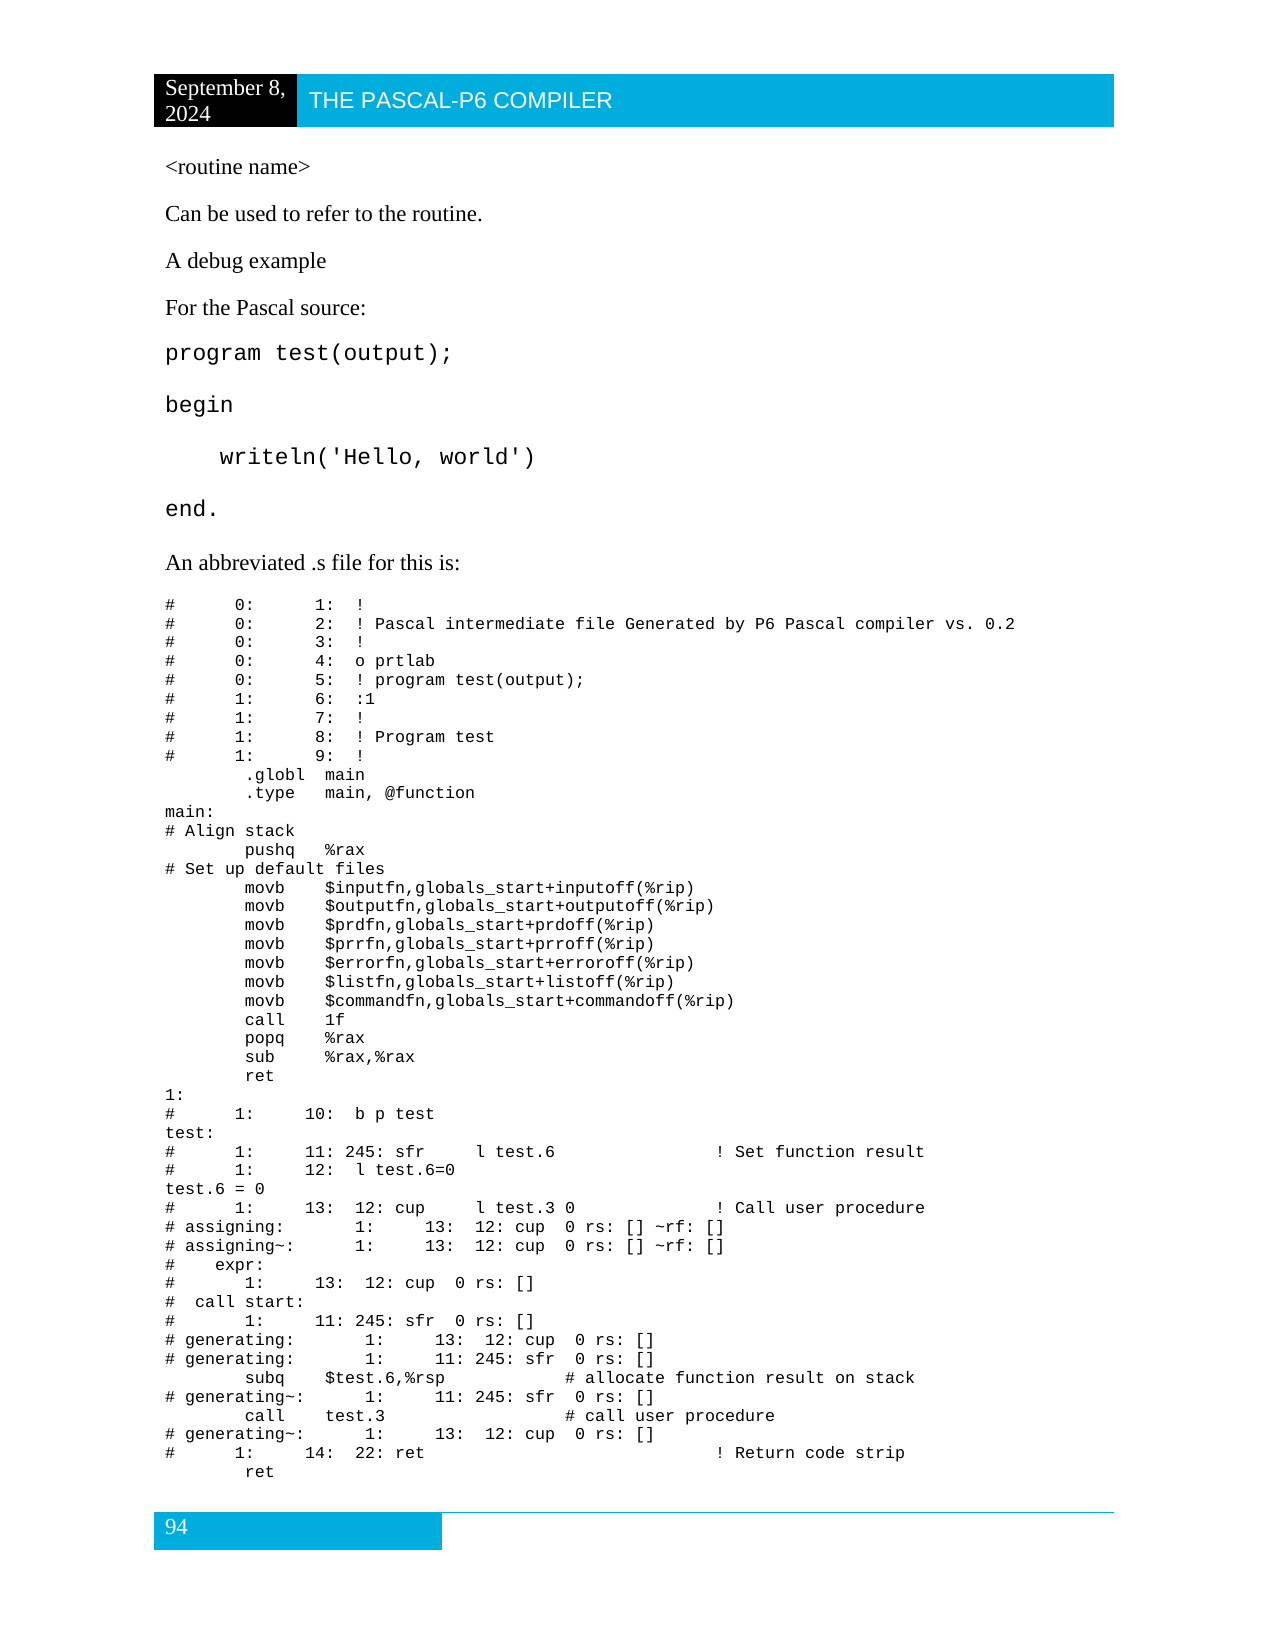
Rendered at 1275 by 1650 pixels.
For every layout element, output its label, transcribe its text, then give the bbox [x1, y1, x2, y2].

text # call start: [165, 1294, 1125, 1313]
text movb $prrfn,globals_start+prroff(%rip) [165, 936, 1125, 954]
text program test(output); [165, 342, 1125, 368]
text ret [165, 1464, 1125, 1482]
text # 1: 8: ! Program test [165, 728, 1125, 747]
text # generating: 1: 13: 12: cup 0 rs: [] [165, 1332, 1125, 1351]
text # 1: 14: 22: ret ! Return code strip [165, 1445, 1125, 1464]
text movb $listfn,globals_start+listoff(%rip) [165, 973, 1125, 992]
text # 1: 13: 12: cup 0 rs: [] [165, 1275, 1125, 1294]
text # 1: 11: 245: sfr 0 rs: [] [165, 1313, 1125, 1332]
text # 1: 7: ! [165, 709, 1125, 728]
text subq $test.6,%rsp # allocate function result on stack [165, 1369, 1125, 1388]
text A debug example [165, 247, 1125, 274]
text # 1: 10: b p test [165, 1105, 1125, 1124]
text # 1: 9: ! [165, 747, 1125, 766]
text For the Pascal source: [165, 294, 1125, 321]
text begin [165, 393, 1125, 419]
text pushq %rax [165, 841, 1125, 860]
text # assigning: 1: 13: 12: cup 0 rs: [] ~rf: [] [165, 1218, 1125, 1237]
text test.6 = 0 [165, 1181, 1125, 1200]
text popq %rax [165, 1030, 1125, 1049]
text # assigning~: 1: 13: 12: cup 0 rs: [] ~rf: [] [165, 1237, 1125, 1256]
text # 1: 13: 12: cup l test.3 0 ! Call user procedure [165, 1200, 1125, 1218]
text Can be used to refer to the routine. [165, 200, 1125, 226]
text main: [165, 804, 1125, 823]
text # Align stack [165, 823, 1125, 841]
text # 1: 12: l test.6=0 [165, 1162, 1125, 1181]
text # generating~: 1: 13: 12: cup 0 rs: [] [165, 1426, 1125, 1445]
text movb $errorfn,globals_start+erroroff(%rip) [165, 954, 1125, 973]
text call test.3 # call user procedure [165, 1407, 1125, 1426]
text ret [165, 1068, 1125, 1087]
text movb $commandfn,globals_start+commandoff(%rip) [165, 992, 1125, 1011]
text # 1: 6: :1 [165, 691, 1125, 709]
text # 0: 5: ! program test(output); [165, 672, 1125, 691]
text # 0: 3: ! [165, 634, 1125, 653]
text # generating: 1: 11: 245: sfr 0 rs: [] [165, 1351, 1125, 1369]
text movb $inputfn,globals_start+inputoff(%rip) [165, 879, 1125, 898]
text call 1f [165, 1011, 1125, 1030]
text movb $outputfn,globals_start+outputoff(%rip) [165, 898, 1125, 917]
text <routine name> [165, 153, 1125, 179]
text .type main, @function [165, 785, 1125, 804]
text # generating~: 1: 11: 245: sfr 0 rs: [] [165, 1388, 1125, 1407]
text # Set up default files [165, 860, 1125, 879]
text sub %rax,%rax [165, 1049, 1125, 1068]
text # 0: 1: ! [165, 596, 1125, 615]
text # 0: 2: ! Pascal intermediate file Generated by P6 Pascal compiler vs. 0.2 [165, 615, 1125, 634]
text test: [165, 1124, 1125, 1143]
text movb $prdfn,globals_start+prdoff(%rip) [165, 917, 1125, 936]
text .globl main [165, 766, 1125, 785]
text writeln('Hello, world') [165, 445, 1125, 471]
text # 0: 4: o prtlab [165, 653, 1125, 672]
text An abbreviated .s file for this is: [165, 549, 1125, 576]
text end. [165, 497, 1125, 523]
text # 1: 11: 245: sfr l test.6 ! Set function result [165, 1143, 1125, 1162]
text 1: [165, 1087, 1125, 1105]
text # expr: [165, 1256, 1125, 1275]
